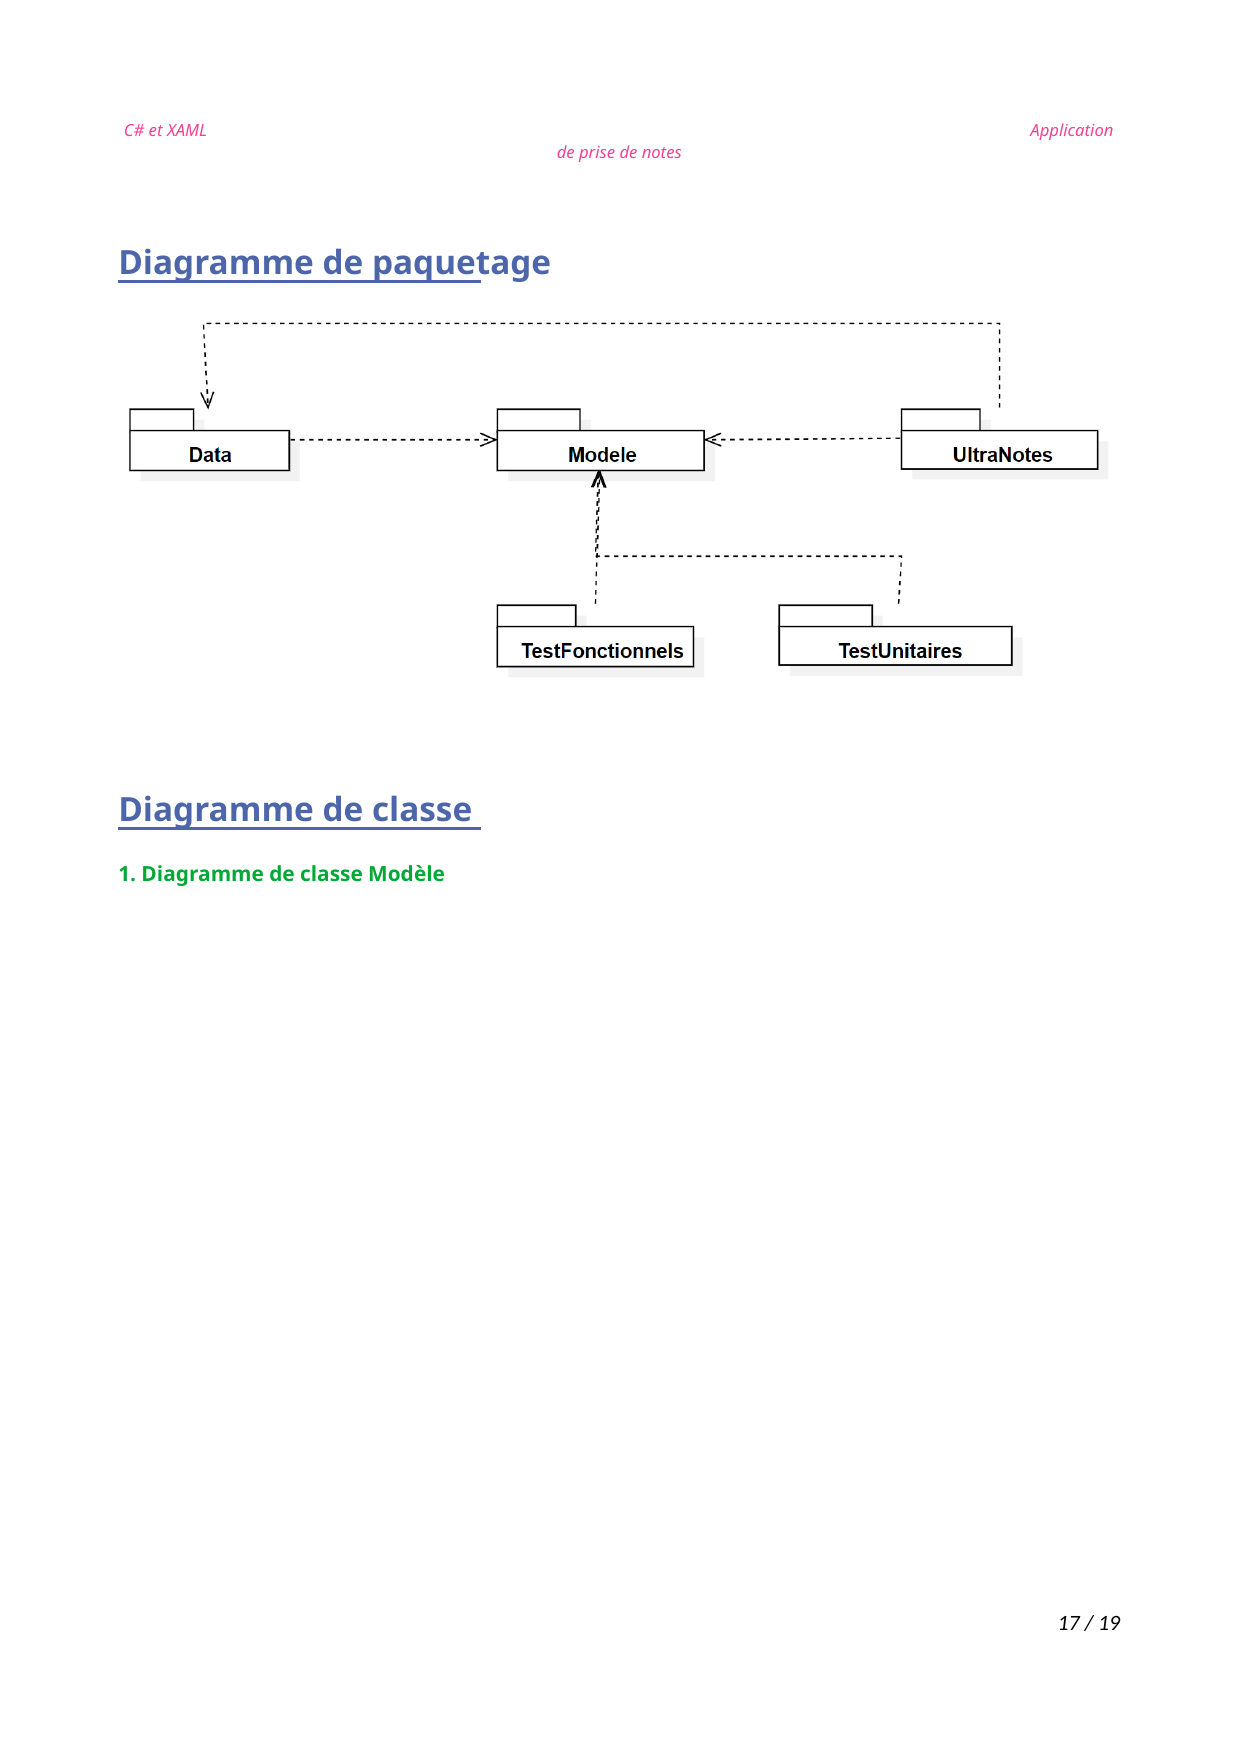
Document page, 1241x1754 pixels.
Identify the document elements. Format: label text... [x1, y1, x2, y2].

text Diagramme de paquetage [118, 238, 1122, 284]
text Diagramme de classe [118, 785, 1122, 831]
text 1. Diagramme de classe Modèle [118, 859, 1122, 888]
picture [118, 312, 1123, 695]
